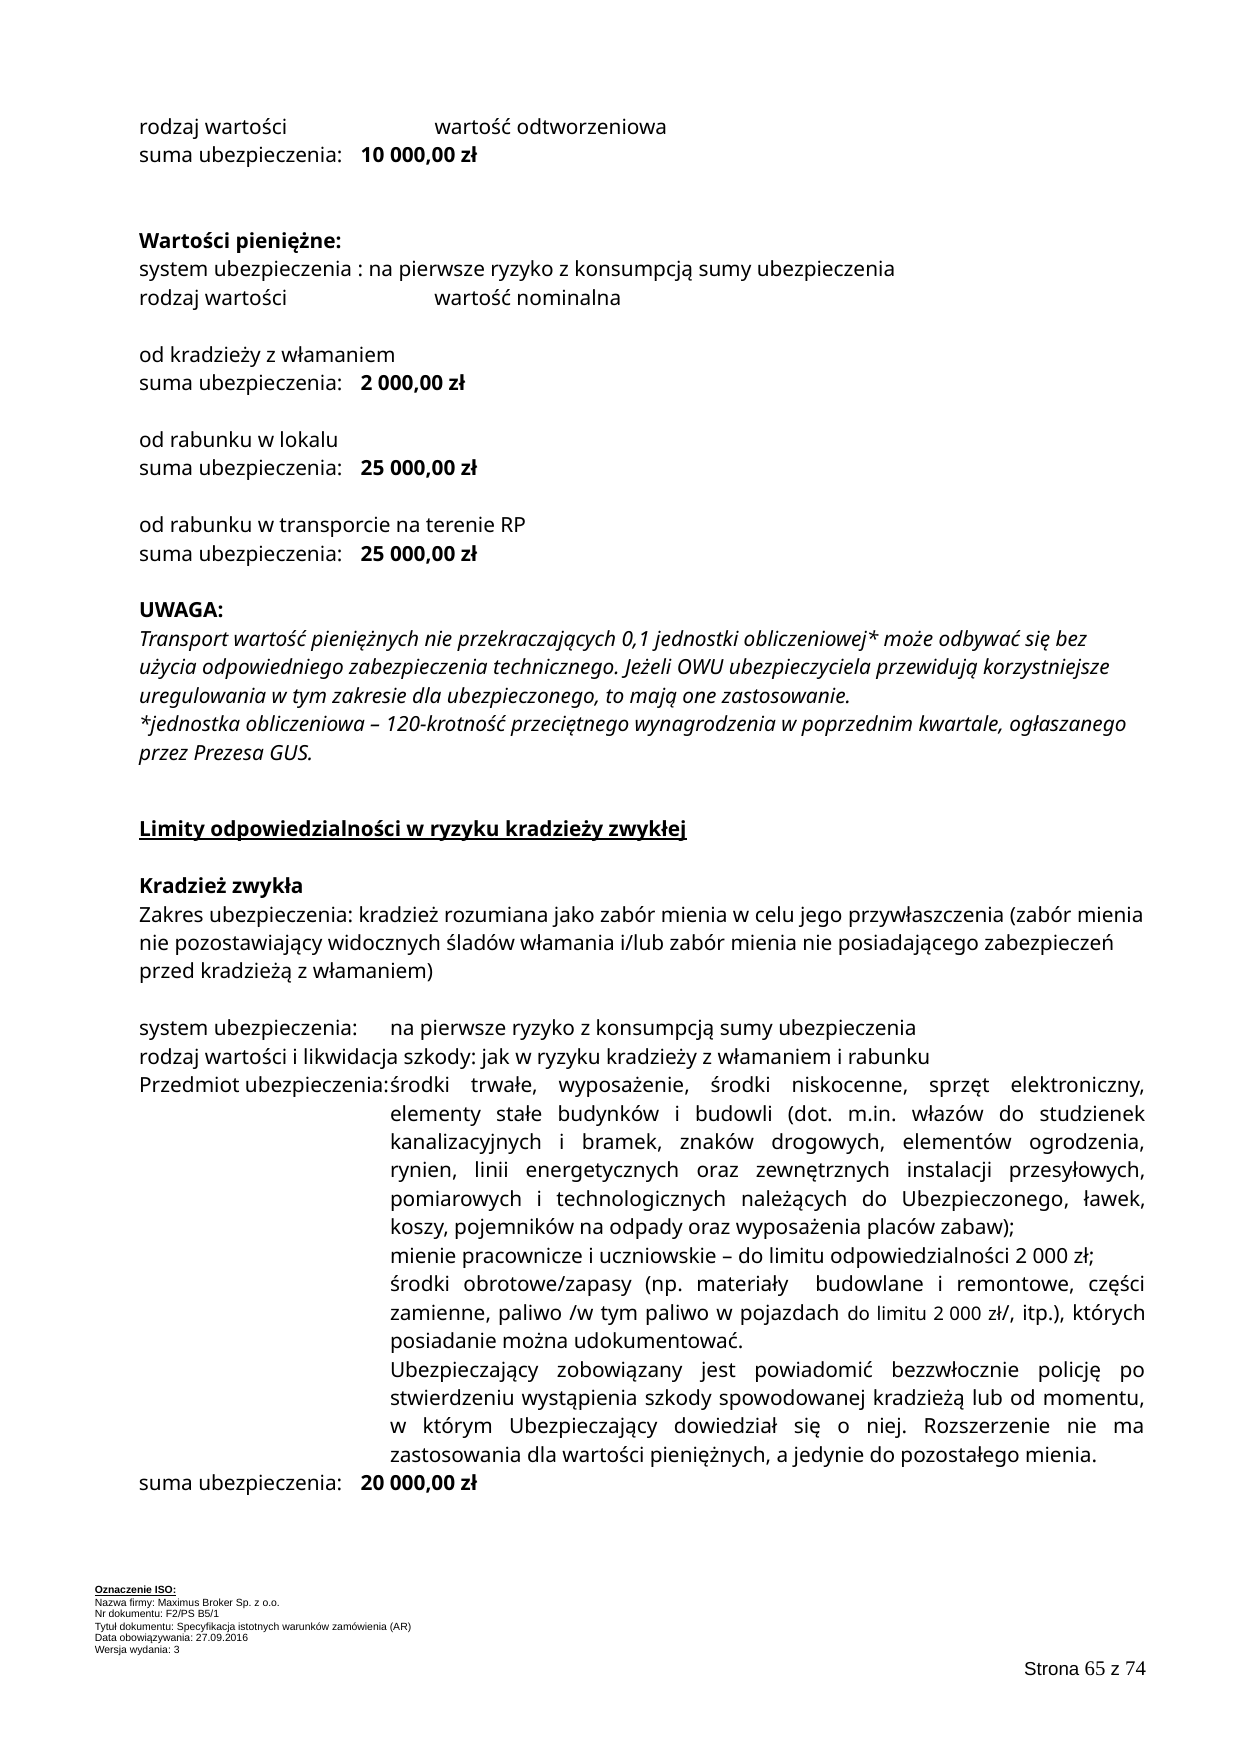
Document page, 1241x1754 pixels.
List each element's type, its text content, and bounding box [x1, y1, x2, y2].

text Zakres ubezpieczenia: kradzież rozumiana jako zabór mienia w celu jego przywłaszczenia (zabór mienia nie pozostawiający widocznych śladów włamania i/lub zabór mienia nie posiadającego zabezpieczeń przed kradzieżą z włamaniem) [139, 900, 1146, 985]
text środki obrotowe/zapasy (np. materiały budowlane i remontowe, części zamienne, paliwo /w tym paliwo w pojazdach do limitu 2 000 zł/, itp.), których posiadanie można udokumentować. [390, 1269, 1146, 1355]
text Przedmiot ubezpieczenia: środki trwałe, wyposażenie, środki niskocenne, sprzęt elektroniczny, elementy stałe budynków i budowli (dot. m.in. włazów do studzienek kanalizacyjnych i bramek, znaków drogowych, elementów ogrodzenia, rynien, linii energetycznych oraz zewnętrznych instalacji przesyłowych, pomiarowych i technologicznych należących do Ubezpieczonego, ławek, koszy, pojemników na odpady oraz wyposażenia placów zabaw); [139, 1070, 1146, 1241]
text suma ubezpieczenia: 25 000,00 zł [139, 453, 1146, 482]
text suma ubezpieczenia: 10 000,00 zł [139, 141, 1146, 169]
text rodzaj wartości wartość odtworzeniowa [139, 112, 1146, 141]
text rodzaj wartości wartość nominalna [139, 283, 1146, 311]
text Kradzież zwykła [94, 871, 1146, 900]
text system ubezpieczenia: na pierwsze ryzyko z konsumpcją sumy ubezpieczenia [139, 1013, 1146, 1042]
text od rabunku w lokalu [139, 425, 1146, 453]
text Transport wartość pieniężnych nie przekraczających 0,1 jednostki obliczeniowej* może odbywać się bez użycia odpowiedniego zabezpieczenia technicznego. Jeżeli OWU ubezpieczyciela przewidują korzystniejsze uregulowania w tym zakresie dla ubezpieczonego, to mają one zastosowanie. [139, 624, 1146, 709]
text rodzaj wartości i likwidacja szkody: jak w ryzyku kradzieży z włamaniem i rabunku [139, 1042, 1146, 1070]
text Wartości pieniężne: [139, 226, 1146, 254]
text suma ubezpieczenia: 2 000,00 zł [139, 368, 1146, 397]
text suma ubezpieczenia: 25 000,00 zł [139, 539, 1146, 567]
text Ubezpieczający zobowiązany jest powiadomić bezzwłocznie policję po stwierdzeniu wystąpienia szkody spowodowanej kradzieżą lub od momentu, w którym Ubezpieczający dowiedział się o niej. Rozszerzenie nie ma zastosowania dla wartości pieniężnych, a jedynie do pozostałego mienia. [390, 1355, 1146, 1468]
text od rabunku w transporcie na terenie RP [139, 510, 1146, 539]
text system ubezpieczenia : na pierwsze ryzyko z konsumpcją sumy ubezpieczenia [139, 254, 1146, 283]
text mienie pracownicze i uczniowskie – do limitu odpowiedzialności 2 000 zł; [390, 1241, 1146, 1269]
text od kradzieży z włamaniem [139, 340, 1146, 368]
text *jednostka obliczeniowa – 120-krotność przeciętnego wynagrodzenia w poprzednim kwartale, ogłaszanego przez Prezesa GUS. [139, 709, 1146, 766]
text UWAGA: [94, 596, 1146, 624]
text Limity odpowiedzialności w ryzyku kradzieży zwykłej [94, 814, 1146, 843]
text suma ubezpieczenia: 20 000,00 zł [139, 1468, 1146, 1497]
